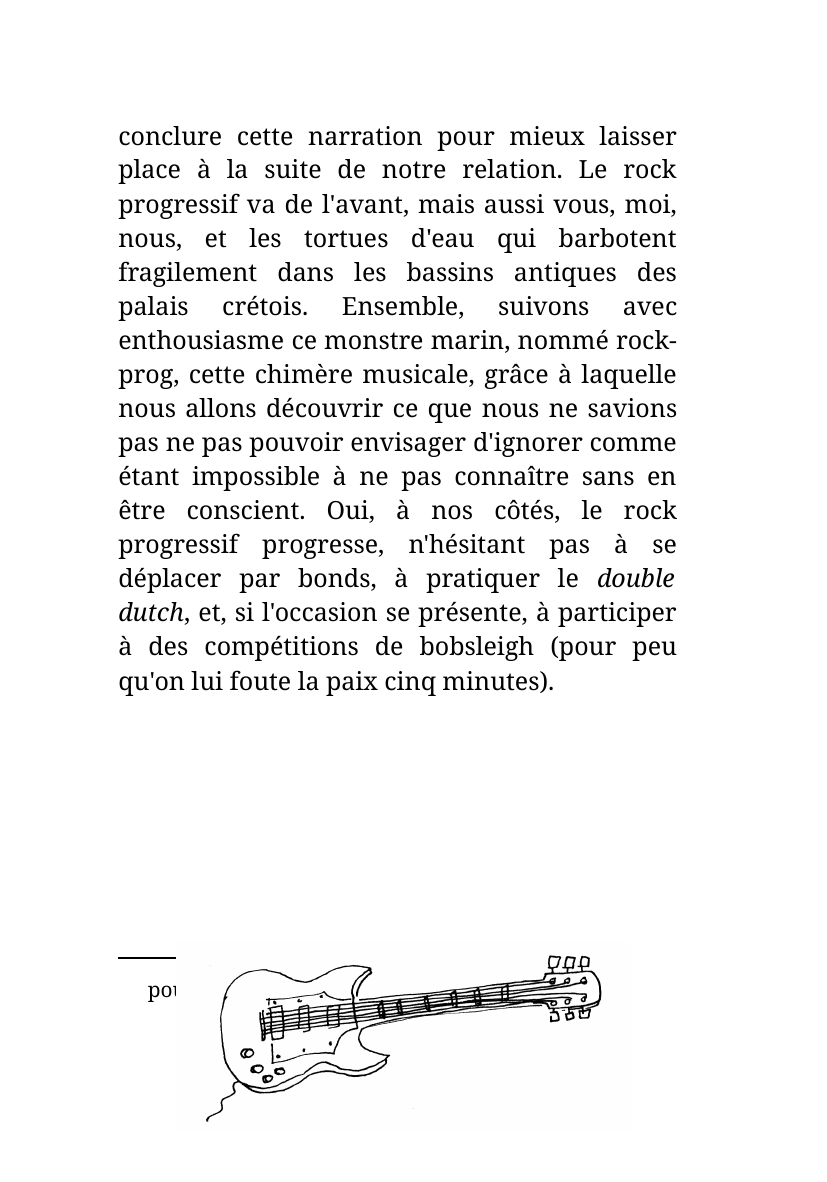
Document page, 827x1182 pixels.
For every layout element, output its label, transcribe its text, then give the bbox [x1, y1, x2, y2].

text conclure cette narration pour mieux laisser place à la suite de notre relation. Le rock progressif va de l'avant, mais aussi vous, moi, nous, et les tortues d'eau qui barbotent fragilement dans les bassins antiques des palais crétois. Ensemble, suivons avec enthousiasme ce monstre marin, nommé rock-prog, cette chimère musicale, grâce à laquelle nous allons découvrir ce que nous ne savions pas ne pas pouvoir envisager d'ignorer comme étant impossible à ne pas connaître sans en être conscient. Oui, à nos côtés, le rock progressif progresse, n'hésitant pas à se déplacer par bonds, à pratiquer le double dutch, et, si l'occasion se présente, à participer à des compétitions de bobsleigh (pour peu qu'on lui foute la paix cinq minutes). [118, 118, 677, 697]
picture [176, 942, 632, 1132]
